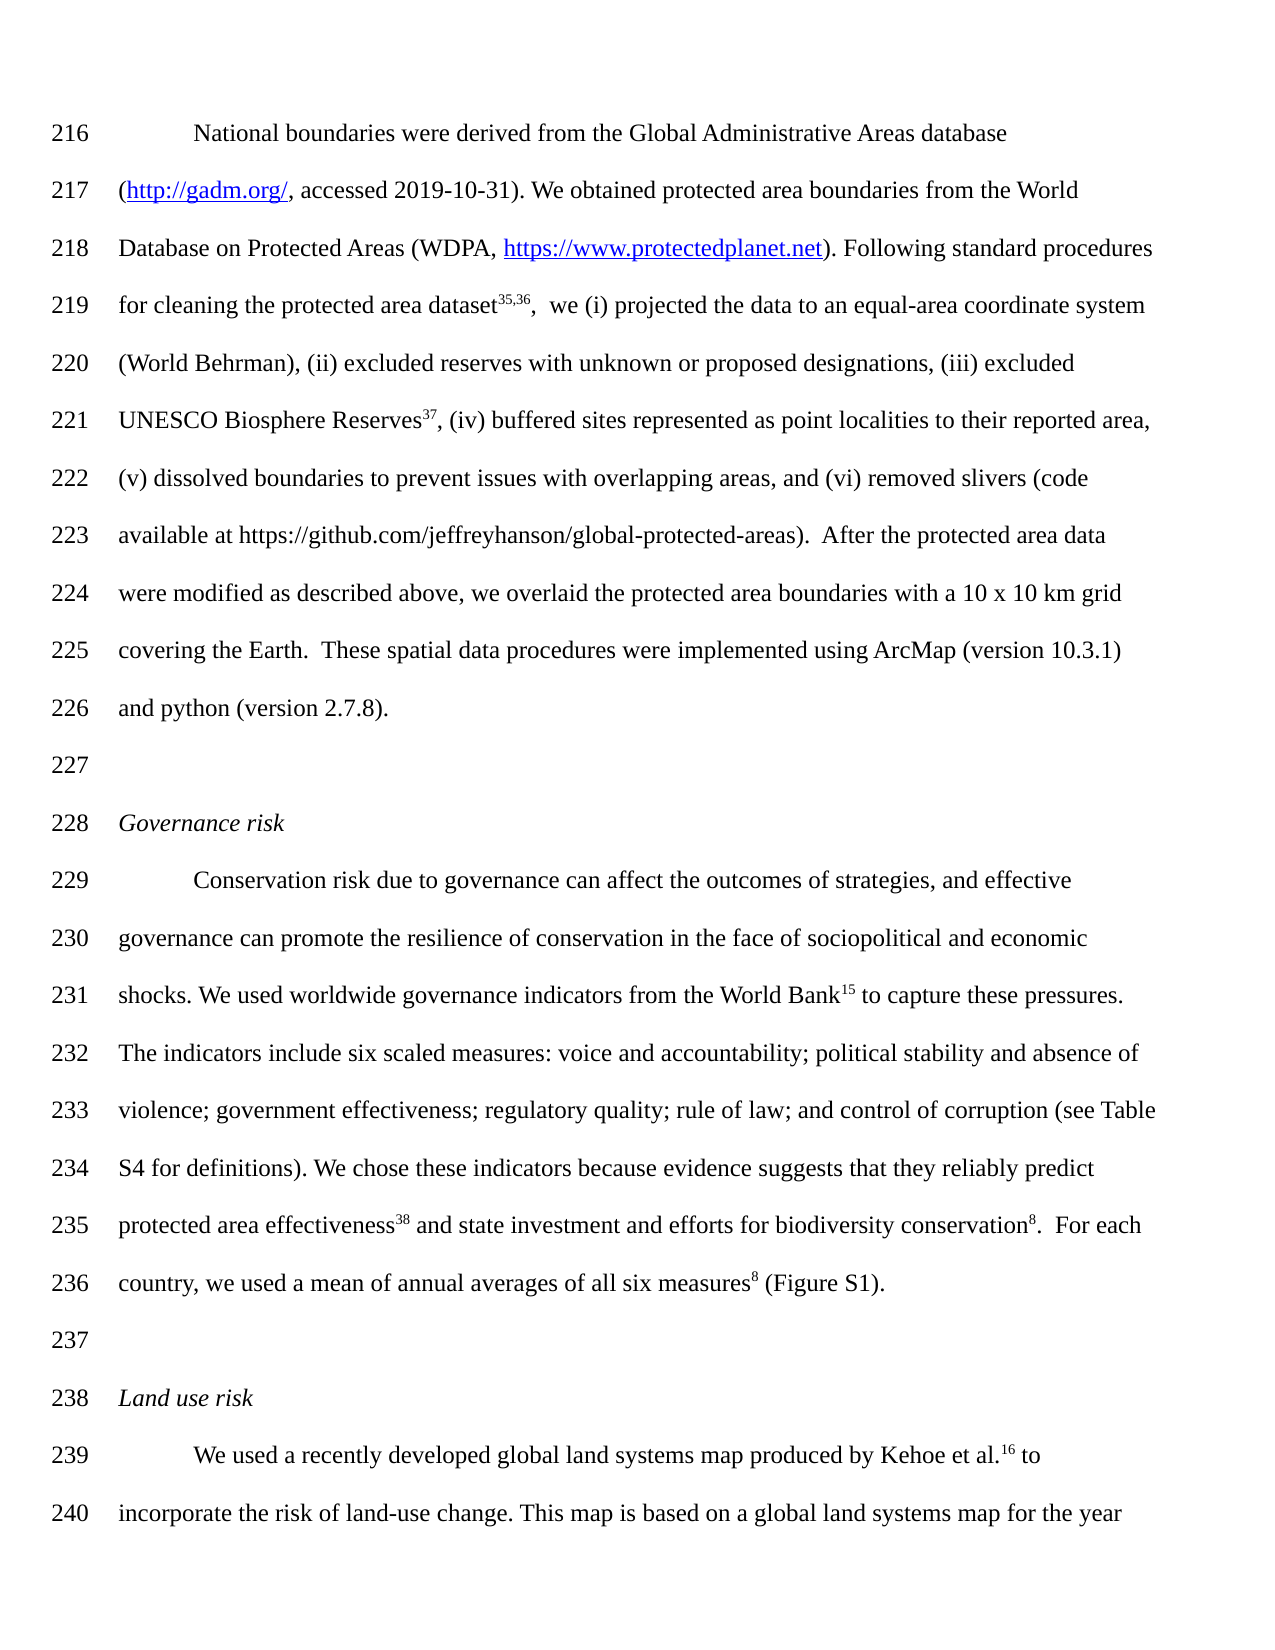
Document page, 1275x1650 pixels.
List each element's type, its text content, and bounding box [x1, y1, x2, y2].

text Governance risk [118, 808, 1157, 837]
text We used a recently developed global land systems map produced by Kehoe et al.16 to incorporate the risk of land-use change. This map is based on a global land systems map for the year [118, 1441, 1157, 1527]
text National boundaries were derived from the Global Administrative Areas database (http://gadm.org/, accessed 2019-10-31). We obtained protected area boundaries from the World Database on Protected Areas (WDPA, https://www.protectedplanet.net). Following standard procedures for cleaning the protected area dataset35,36, we (i) projected the data to an equal-area coordinate system (World Behrman), (ii) excluded reserves with unknown or proposed designations, (iii) excluded UNESCO Biosphere Reserves37, (iv) buffered sites represented as point localities to their reported area, (v) dissolved boundaries to prevent issues with overlapping areas, and (vi) removed slivers (code available at https://github.com/jeffreyhanson/global-protected-areas). After the protected area data were modified as described above, we overlaid the protected area boundaries with a 10 x 10 km grid covering the Earth. These spatial data procedures were implemented using ArcMap (version 10.3.1) and python (version 2.7.8). [118, 118, 1157, 722]
text Conservation risk due to governance can affect the outcomes of strategies, and effective governance can promote the resilience of conservation in the face of sociopolitical and economic shocks. We used worldwide governance indicators from the World Bank15 to capture these pressures. The indicators include six scaled measures: voice and accountability; political stability and absence of violence; government effectiveness; regulatory quality; rule of law; and control of corruption (see Table S4 for definitions). We chose these indicators because evidence suggests that they reliably predict protected area effectiveness38 and state investment and efforts for biodiversity conservation8. For each country, we used a mean of annual averages of all six measures8 (Figure S1). [118, 866, 1157, 1297]
text Land use risk [118, 1383, 1157, 1412]
